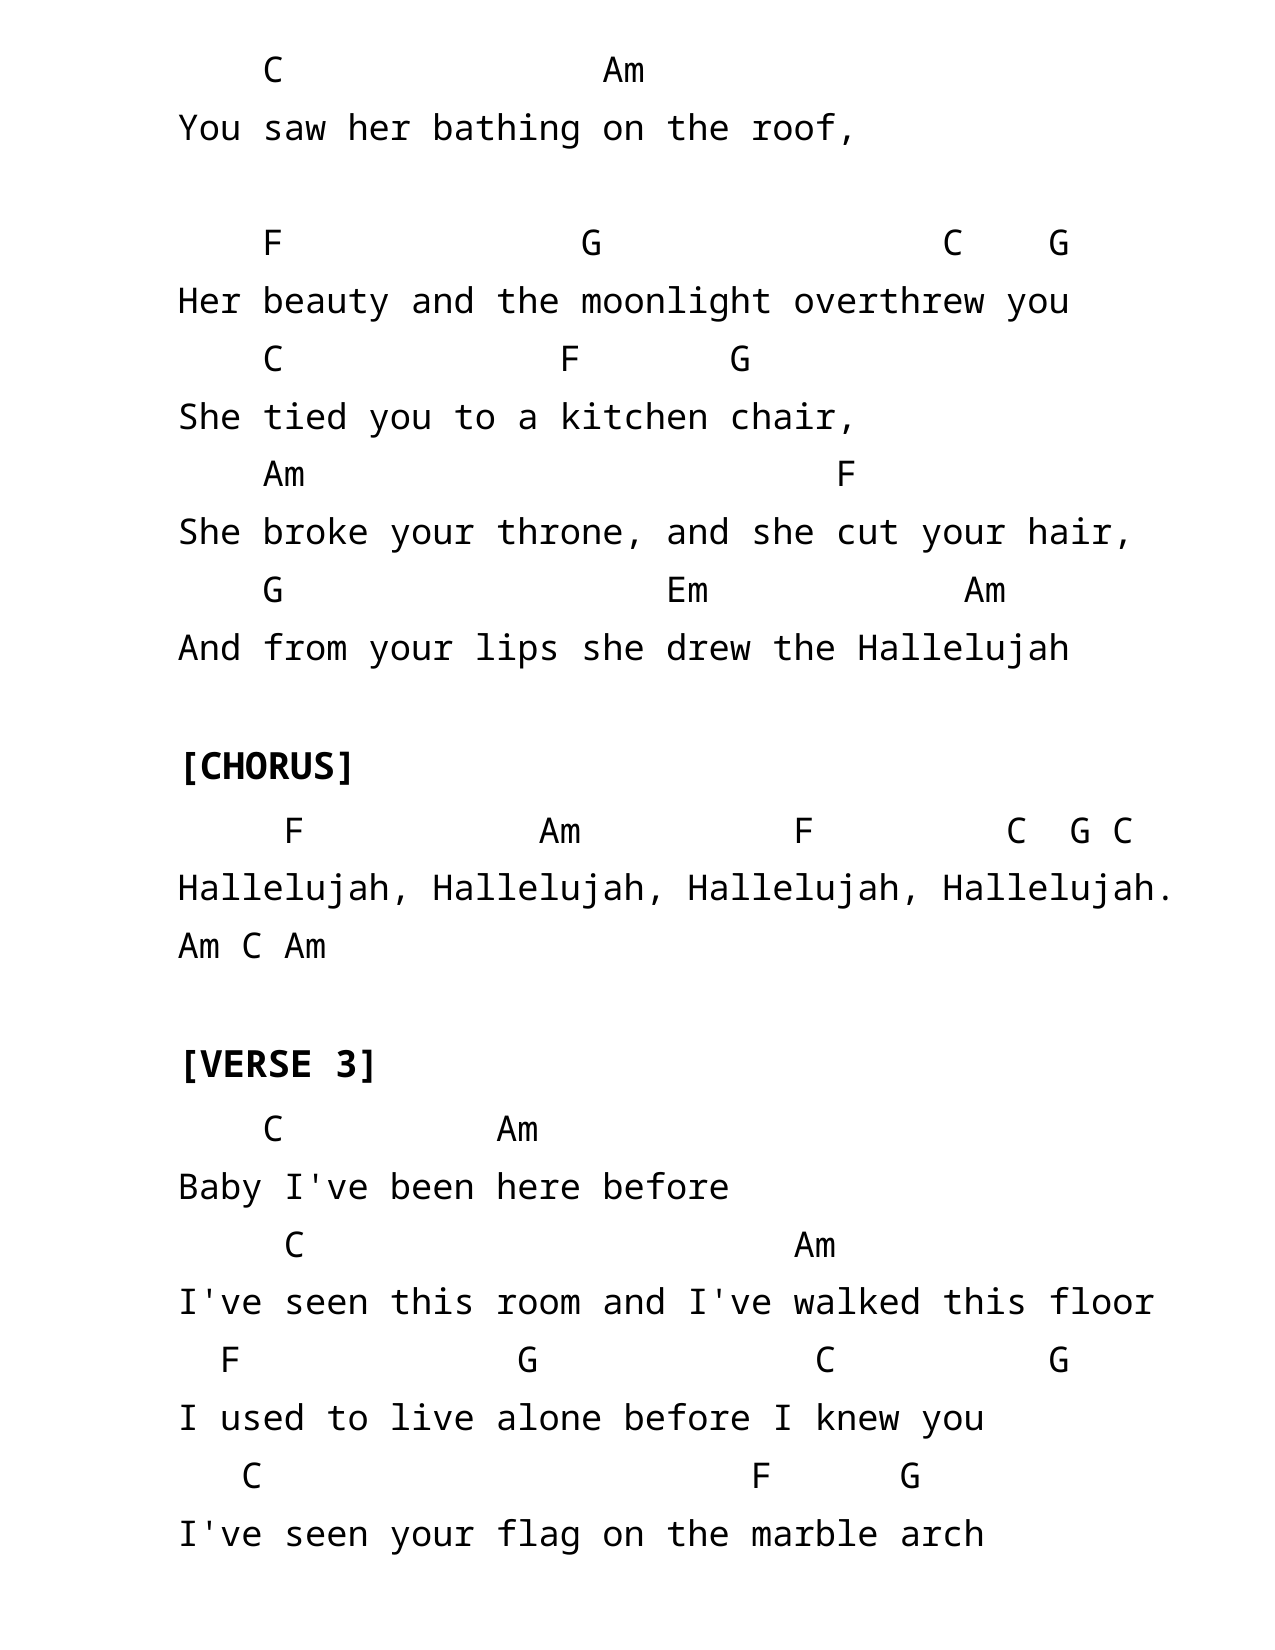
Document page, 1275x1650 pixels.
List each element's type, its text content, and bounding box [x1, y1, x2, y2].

text F G C G [177, 218, 1231, 266]
text I used to live alone before I knew you [177, 1392, 1231, 1441]
text And from your lips she drew the Hallelujah [177, 622, 1231, 671]
text G Em Am [177, 564, 1231, 613]
text I've seen your flag on the marble arch [177, 1508, 1231, 1556]
text Baby I've been here before [177, 1161, 1231, 1209]
subtitle [CHORUS] [177, 739, 1231, 790]
text C F G [177, 333, 1231, 382]
text She tied you to a kitchen chair, [177, 391, 1231, 439]
text Am C Am [177, 921, 1231, 969]
text I've seen this room and I've walked this floor [177, 1277, 1231, 1325]
text C F G [177, 1450, 1231, 1498]
text F Am F C G C [177, 805, 1231, 853]
text Am F [177, 449, 1231, 497]
text F G C G [177, 1335, 1231, 1383]
text Hallelujah, Hallelujah, Hallelujah, Hallelujah. [177, 863, 1231, 911]
text C Am [177, 1219, 1231, 1267]
text You saw her bathing on the roof, [177, 102, 1231, 150]
text C Am [177, 44, 1231, 92]
text C Am [177, 1103, 1231, 1152]
text She broke your throne, and she cut your hair, [177, 507, 1231, 555]
text Her beauty and the moonlight overthrew you [177, 276, 1231, 324]
subtitle [VERSE 3] [177, 1038, 1231, 1089]
